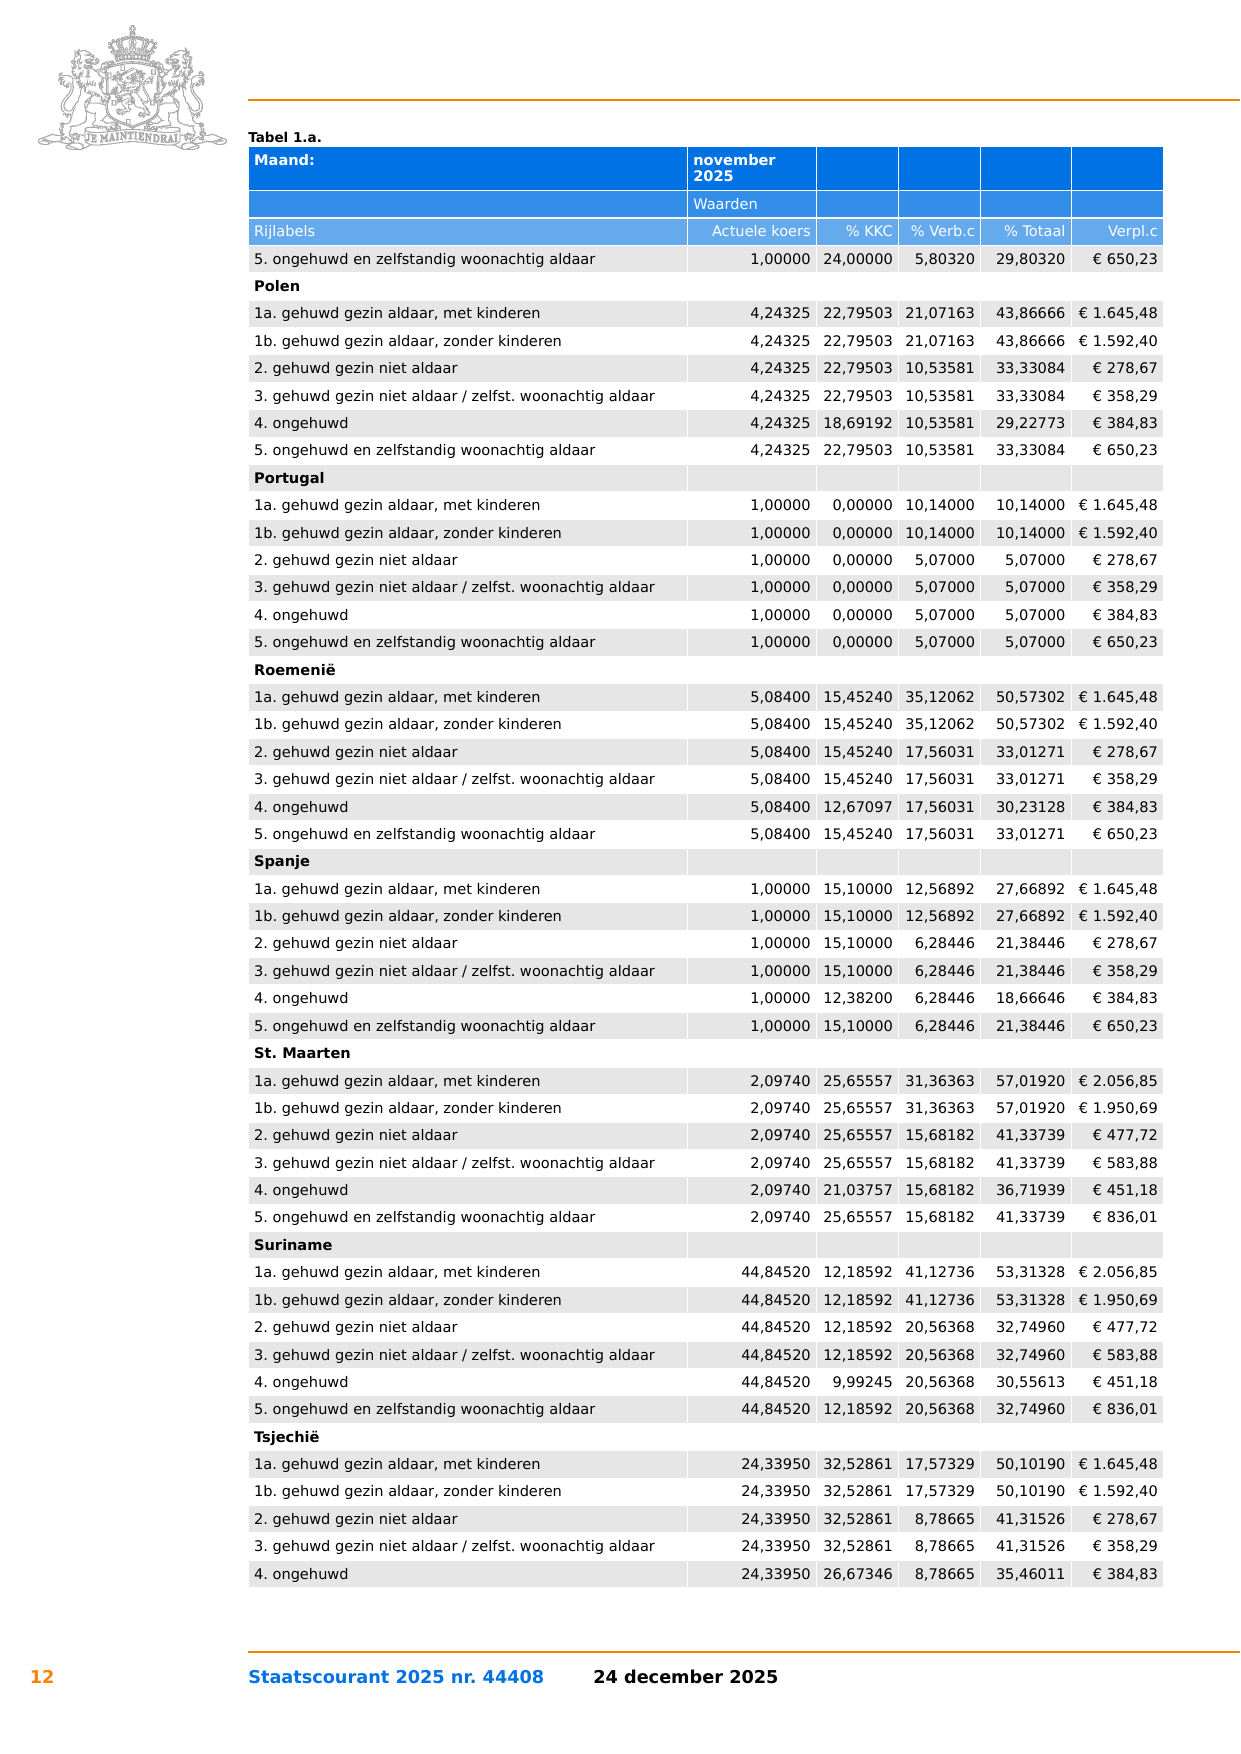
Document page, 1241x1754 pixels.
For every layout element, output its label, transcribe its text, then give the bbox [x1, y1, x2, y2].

table_cell Spanje [249, 849, 687, 875]
table_cell € 650,23 [1072, 821, 1163, 847]
table_cell Suriname [249, 1232, 687, 1258]
table_cell 8,78665 [899, 1561, 980, 1587]
table_cell [1072, 657, 1163, 683]
table_cell 25,65557 [817, 1068, 898, 1094]
table_cell 10,53581 [899, 355, 980, 382]
table_cell 24,33950 [688, 1561, 816, 1587]
table_cell 17,56031 [899, 794, 980, 820]
table_cell 15,68182 [899, 1177, 980, 1204]
table_cell 8,78665 [899, 1506, 980, 1532]
table_cell 24,33950 [688, 1451, 816, 1478]
table_cell 1,00000 [688, 575, 816, 601]
table_cell 2,09740 [688, 1150, 816, 1176]
table_cell 20,56368 [899, 1314, 980, 1341]
table_cell 32,52861 [817, 1479, 898, 1505]
table_cell 1,00000 [688, 629, 816, 656]
table_cell € 1.645,48 [1072, 876, 1163, 902]
table_cell 21,03757 [817, 1177, 898, 1204]
table_cell 17,56031 [899, 821, 980, 847]
table_cell [688, 273, 816, 299]
table_cell 20,56368 [899, 1396, 980, 1423]
table_cell 33,01271 [981, 821, 1071, 847]
table_cell [817, 657, 898, 683]
table_cell 1b. gehuwd gezin aldaar, zonder kinderen [249, 903, 687, 930]
table_cell € 650,23 [1072, 629, 1163, 656]
table_cell 41,12736 [899, 1287, 980, 1313]
table_cell [817, 191, 898, 217]
table_cell 5,07000 [899, 575, 980, 601]
table_cell 33,01271 [981, 739, 1071, 765]
table_cell 1,00000 [688, 547, 816, 573]
table_cell 41,12736 [899, 1260, 980, 1286]
table_cell 32,74960 [981, 1396, 1071, 1423]
table_cell € 451,18 [1072, 1369, 1163, 1395]
table_cell 15,68182 [899, 1150, 980, 1176]
table_cell 5. ongehuwd en zelfstandig woonachtig aldaar [249, 438, 687, 464]
table_cell 10,14000 [981, 520, 1071, 546]
table_cell 21,07163 [899, 301, 980, 327]
table_cell Verpl.c [1072, 219, 1163, 245]
table_cell [981, 849, 1071, 875]
table_cell € 650,23 [1072, 246, 1163, 272]
table_cell 4. ongehuwd [249, 602, 687, 628]
table_cell € 451,18 [1072, 1177, 1163, 1204]
table_cell 10,14000 [981, 493, 1071, 519]
table_cell 32,52861 [817, 1506, 898, 1532]
table_cell [817, 273, 898, 299]
table_cell 57,01920 [981, 1068, 1071, 1094]
table_cell € 358,29 [1072, 575, 1163, 601]
table_cell 44,84520 [688, 1342, 816, 1368]
table_cell € 1.592,40 [1072, 1479, 1163, 1505]
table_cell 3. gehuwd gezin niet aldaar / zelfst. woonachtig aldaar [249, 383, 687, 409]
table_cell 21,38446 [981, 958, 1071, 984]
table_cell 21,38446 [981, 931, 1071, 957]
table_cell 17,57329 [899, 1479, 980, 1505]
table_cell [981, 1040, 1071, 1067]
table_cell € 358,29 [1072, 766, 1163, 793]
table_cell € 1.592,40 [1072, 328, 1163, 354]
table_cell 22,79503 [817, 438, 898, 464]
table_cell 15,10000 [817, 931, 898, 957]
table_cell [899, 191, 980, 217]
table_cell 2. gehuwd gezin niet aldaar [249, 1123, 687, 1149]
table_cell [899, 1040, 980, 1067]
table_cell 4,24325 [688, 328, 816, 354]
table_cell € 278,67 [1072, 1506, 1163, 1532]
table_cell € 583,88 [1072, 1150, 1163, 1176]
table_cell 1,00000 [688, 931, 816, 957]
table_cell 1,00000 [688, 958, 816, 984]
table_cell 4,24325 [688, 355, 816, 382]
table_cell € 384,83 [1072, 602, 1163, 628]
table_cell 22,79503 [817, 328, 898, 354]
table_cell 2. gehuwd gezin niet aldaar [249, 355, 687, 382]
table_cell 9,99245 [817, 1369, 898, 1395]
table_cell 5,07000 [981, 575, 1071, 601]
table_cell 5. ongehuwd en zelfstandig woonachtig aldaar [249, 1396, 687, 1423]
table_cell 50,57302 [981, 684, 1071, 711]
table_cell € 1.645,48 [1072, 684, 1163, 711]
table_cell Polen [249, 273, 687, 299]
table_cell 44,84520 [688, 1369, 816, 1395]
table_cell [249, 191, 687, 217]
table_cell 5,08400 [688, 684, 816, 711]
table_cell 15,45240 [817, 739, 898, 765]
table_cell 50,57302 [981, 712, 1071, 738]
table_cell [899, 465, 980, 491]
table_cell 4. ongehuwd [249, 986, 687, 1012]
table_cell % Verb.c [899, 219, 980, 245]
table_cell 6,28446 [899, 958, 980, 984]
table_cell 30,23128 [981, 794, 1071, 820]
table_cell 33,33084 [981, 355, 1071, 382]
table_cell 5,08400 [688, 794, 816, 820]
table_cell 15,45240 [817, 684, 898, 711]
table_cell 4. ongehuwd [249, 1177, 687, 1204]
table_cell 10,14000 [899, 520, 980, 546]
table_cell € 477,72 [1072, 1123, 1163, 1149]
table_cell 18,69192 [817, 410, 898, 437]
table_cell 5,80320 [899, 246, 980, 272]
table_cell 21,07163 [899, 328, 980, 354]
table_cell 15,10000 [817, 903, 898, 930]
table_cell St. Maarten [249, 1040, 687, 1067]
table_cell 41,33739 [981, 1123, 1071, 1149]
table_cell 5,08400 [688, 739, 816, 765]
table_cell [817, 1232, 898, 1258]
table_cell 15,10000 [817, 1013, 898, 1039]
table_cell 24,33950 [688, 1534, 816, 1560]
table_cell € 358,29 [1072, 1534, 1163, 1560]
table_cell 1a. gehuwd gezin aldaar, met kinderen [249, 1068, 687, 1094]
table_cell € 2.056,85 [1072, 1068, 1163, 1094]
table_cell 12,18592 [817, 1396, 898, 1423]
table_cell 2,09740 [688, 1123, 816, 1149]
table_cell 12,18592 [817, 1342, 898, 1368]
table_cell 1a. gehuwd gezin aldaar, met kinderen [249, 1451, 687, 1478]
table_cell 5,07000 [981, 629, 1071, 656]
table_cell [1072, 1424, 1163, 1450]
table_cell 12,18592 [817, 1260, 898, 1286]
table_cell november 2025 [688, 147, 816, 190]
table_cell 8,78665 [899, 1534, 980, 1560]
table_cell 53,31328 [981, 1260, 1071, 1286]
table_cell 0,00000 [817, 520, 898, 546]
table_cell 3. gehuwd gezin niet aldaar / zelfst. woonachtig aldaar [249, 1342, 687, 1368]
table_cell € 836,01 [1072, 1396, 1163, 1423]
table_cell 41,33739 [981, 1205, 1071, 1231]
table_cell 1,00000 [688, 602, 816, 628]
table_cell 24,00000 [817, 246, 898, 272]
table_cell 44,84520 [688, 1260, 816, 1286]
table_cell € 384,83 [1072, 986, 1163, 1012]
table_cell 3. gehuwd gezin niet aldaar / zelfst. woonachtig aldaar [249, 958, 687, 984]
table_cell 2. gehuwd gezin niet aldaar [249, 739, 687, 765]
table_cell 1,00000 [688, 246, 816, 272]
table_cell [688, 1424, 816, 1450]
table_cell Portugal [249, 465, 687, 491]
table_cell 53,31328 [981, 1287, 1071, 1313]
table_cell 2. gehuwd gezin niet aldaar [249, 1506, 687, 1532]
table_cell 1a. gehuwd gezin aldaar, met kinderen [249, 876, 687, 902]
table_cell 5. ongehuwd en zelfstandig woonachtig aldaar [249, 821, 687, 847]
table_cell [1072, 191, 1163, 217]
table_cell 2. gehuwd gezin niet aldaar [249, 1314, 687, 1341]
table_cell € 278,67 [1072, 547, 1163, 573]
table_cell 2,09740 [688, 1177, 816, 1204]
table_cell 1,00000 [688, 1013, 816, 1039]
table_cell € 358,29 [1072, 958, 1163, 984]
table_cell 22,79503 [817, 355, 898, 382]
table_cell [981, 147, 1071, 190]
table_cell 5,07000 [981, 602, 1071, 628]
table_cell € 650,23 [1072, 438, 1163, 464]
table_cell 5,08400 [688, 712, 816, 738]
table_cell [981, 1232, 1071, 1258]
table_cell 32,74960 [981, 1314, 1071, 1341]
table_cell € 1.950,69 [1072, 1095, 1163, 1121]
table_cell 4,24325 [688, 301, 816, 327]
table_cell 5,08400 [688, 821, 816, 847]
table_cell 12,67097 [817, 794, 898, 820]
table_cell € 650,23 [1072, 1013, 1163, 1039]
table_cell 35,46011 [981, 1561, 1071, 1587]
table_cell 50,10190 [981, 1479, 1071, 1505]
table_cell 15,10000 [817, 876, 898, 902]
table_cell 6,28446 [899, 1013, 980, 1039]
table_cell 4. ongehuwd [249, 1369, 687, 1395]
table_cell 27,66892 [981, 876, 1071, 902]
table_cell 1b. gehuwd gezin aldaar, zonder kinderen [249, 520, 687, 546]
table_cell 12,18592 [817, 1314, 898, 1341]
table_cell € 384,83 [1072, 1561, 1163, 1587]
table_cell 57,01920 [981, 1095, 1071, 1121]
table_cell 1a. gehuwd gezin aldaar, met kinderen [249, 493, 687, 519]
table_cell 5. ongehuwd en zelfstandig woonachtig aldaar [249, 629, 687, 656]
table_cell 5,08400 [688, 766, 816, 793]
table_cell 1a. gehuwd gezin aldaar, met kinderen [249, 684, 687, 711]
table_cell Roemenië [249, 657, 687, 683]
table_cell % Totaal [981, 219, 1071, 245]
table_cell 15,10000 [817, 958, 898, 984]
table_cell 44,84520 [688, 1314, 816, 1341]
table_cell 1b. gehuwd gezin aldaar, zonder kinderen [249, 712, 687, 738]
table_cell 5,07000 [981, 547, 1071, 573]
table_cell 12,56892 [899, 876, 980, 902]
table_cell [688, 1232, 816, 1258]
table_cell [1072, 273, 1163, 299]
table_cell 35,12062 [899, 684, 980, 711]
table_cell 12,56892 [899, 903, 980, 930]
table_cell 20,56368 [899, 1342, 980, 1368]
table_cell 31,36363 [899, 1068, 980, 1094]
table_cell 10,53581 [899, 410, 980, 437]
table_cell [899, 1232, 980, 1258]
table_cell 5. ongehuwd en zelfstandig woonachtig aldaar [249, 1205, 687, 1231]
table_cell € 1.592,40 [1072, 712, 1163, 738]
table_cell € 1.592,40 [1072, 903, 1163, 930]
table_cell 6,28446 [899, 931, 980, 957]
table_cell 27,66892 [981, 903, 1071, 930]
table_cell [899, 1424, 980, 1450]
table_cell 1b. gehuwd gezin aldaar, zonder kinderen [249, 1287, 687, 1313]
table_cell 0,00000 [817, 575, 898, 601]
table_cell 3. gehuwd gezin niet aldaar / zelfst. woonachtig aldaar [249, 1150, 687, 1176]
table_cell 0,00000 [817, 547, 898, 573]
table_cell [981, 273, 1071, 299]
table_cell 3. gehuwd gezin niet aldaar / zelfst. woonachtig aldaar [249, 766, 687, 793]
table_cell Maand: [249, 147, 687, 190]
table_cell 5,07000 [899, 629, 980, 656]
table_cell 1b. gehuwd gezin aldaar, zonder kinderen [249, 1095, 687, 1121]
table_cell 17,56031 [899, 739, 980, 765]
table_cell 10,14000 [899, 493, 980, 519]
table_cell [981, 191, 1071, 217]
table_cell 22,79503 [817, 301, 898, 327]
table_cell € 477,72 [1072, 1314, 1163, 1341]
table_cell 2. gehuwd gezin niet aldaar [249, 931, 687, 957]
table_cell € 1.592,40 [1072, 520, 1163, 546]
table_cell 3. gehuwd gezin niet aldaar / zelfst. woonachtig aldaar [249, 1534, 687, 1560]
table_cell 5,07000 [899, 547, 980, 573]
table_cell 20,56368 [899, 1369, 980, 1395]
table_cell 32,74960 [981, 1342, 1071, 1368]
table_cell % KKC [817, 219, 898, 245]
table_cell 4. ongehuwd [249, 1561, 687, 1587]
table_cell € 2.056,85 [1072, 1260, 1163, 1286]
table_cell 36,71939 [981, 1177, 1071, 1204]
table_cell 4. ongehuwd [249, 794, 687, 820]
table_cell 12,18592 [817, 1287, 898, 1313]
table_cell 25,65557 [817, 1095, 898, 1121]
table_cell [688, 465, 816, 491]
table_cell [899, 657, 980, 683]
table_cell 4,24325 [688, 410, 816, 437]
table_cell [817, 1424, 898, 1450]
table_cell € 278,67 [1072, 355, 1163, 382]
table_cell 43,86666 [981, 301, 1071, 327]
table_cell 33,01271 [981, 766, 1071, 793]
table_cell 0,00000 [817, 629, 898, 656]
picture [38, 25, 227, 150]
table_cell [688, 849, 816, 875]
table_cell [899, 147, 980, 190]
table_cell 32,52861 [817, 1451, 898, 1478]
table_cell 33,33084 [981, 383, 1071, 409]
table_cell € 1.645,48 [1072, 493, 1163, 519]
table_cell [1072, 1040, 1163, 1067]
table_cell € 583,88 [1072, 1342, 1163, 1368]
table_cell 26,67346 [817, 1561, 898, 1587]
table_cell 44,84520 [688, 1287, 816, 1313]
table_cell Tsjechië [249, 1424, 687, 1450]
table_cell [981, 465, 1071, 491]
table_cell € 278,67 [1072, 931, 1163, 957]
table_cell [817, 849, 898, 875]
table_cell [1072, 849, 1163, 875]
table_cell € 384,83 [1072, 794, 1163, 820]
table_cell 2,09740 [688, 1205, 816, 1231]
table_cell 15,45240 [817, 821, 898, 847]
table_cell 17,57329 [899, 1451, 980, 1478]
table_cell 3. gehuwd gezin niet aldaar / zelfst. woonachtig aldaar [249, 575, 687, 601]
table_cell € 358,29 [1072, 383, 1163, 409]
table_cell 25,65557 [817, 1205, 898, 1231]
table_cell 1,00000 [688, 520, 816, 546]
table_cell 29,22773 [981, 410, 1071, 437]
table_cell 25,65557 [817, 1150, 898, 1176]
table_cell 41,31526 [981, 1534, 1071, 1560]
table_cell 12,38200 [817, 986, 898, 1012]
table_cell [981, 657, 1071, 683]
table_cell 5. ongehuwd en zelfstandig woonachtig aldaar [249, 246, 687, 272]
table_cell 2,09740 [688, 1068, 816, 1094]
table_header Tabel 1.a. [248, 130, 1163, 146]
table_cell [1072, 147, 1163, 190]
table_cell 1a. gehuwd gezin aldaar, met kinderen [249, 1260, 687, 1286]
table_cell 1,00000 [688, 493, 816, 519]
table_cell 50,10190 [981, 1451, 1071, 1478]
table_cell € 278,67 [1072, 739, 1163, 765]
table_cell 15,45240 [817, 712, 898, 738]
table_cell Waarden [688, 191, 816, 217]
table_cell Actuele koers [688, 219, 816, 245]
table_cell 29,80320 [981, 246, 1071, 272]
table_cell 2,09740 [688, 1095, 816, 1121]
table_cell Rijlabels [249, 219, 687, 245]
table_cell 15,68182 [899, 1205, 980, 1231]
table_cell [981, 1424, 1071, 1450]
table_cell [899, 273, 980, 299]
table_cell [817, 1040, 898, 1067]
table_cell 4,24325 [688, 438, 816, 464]
table_cell 15,68182 [899, 1123, 980, 1149]
table_cell 6,28446 [899, 986, 980, 1012]
table_cell 21,38446 [981, 1013, 1071, 1039]
table_cell 10,53581 [899, 383, 980, 409]
table_cell 0,00000 [817, 493, 898, 519]
table_cell 44,84520 [688, 1396, 816, 1423]
table_cell [899, 849, 980, 875]
table_cell 10,53581 [899, 438, 980, 464]
table_cell 1,00000 [688, 986, 816, 1012]
table_cell € 836,01 [1072, 1205, 1163, 1231]
table_cell 4. ongehuwd [249, 410, 687, 437]
table_cell € 1.645,48 [1072, 1451, 1163, 1478]
table_cell 41,31526 [981, 1506, 1071, 1532]
table_cell 5,07000 [899, 602, 980, 628]
table_cell [688, 657, 816, 683]
table_cell 35,12062 [899, 712, 980, 738]
table_cell [817, 147, 898, 190]
table_cell 30,55613 [981, 1369, 1071, 1395]
table_cell 41,33739 [981, 1150, 1071, 1176]
table_cell 33,33084 [981, 438, 1071, 464]
table_cell 1b. gehuwd gezin aldaar, zonder kinderen [249, 328, 687, 354]
table_cell [817, 465, 898, 491]
table_cell 1,00000 [688, 903, 816, 930]
table_cell 5. ongehuwd en zelfstandig woonachtig aldaar [249, 1013, 687, 1039]
table_cell 24,33950 [688, 1506, 816, 1532]
table_cell 2. gehuwd gezin niet aldaar [249, 547, 687, 573]
table_cell 25,65557 [817, 1123, 898, 1149]
table_cell 1,00000 [688, 876, 816, 902]
table_cell 24,33950 [688, 1479, 816, 1505]
table_cell 43,86666 [981, 328, 1071, 354]
table_cell 1b. gehuwd gezin aldaar, zonder kinderen [249, 1479, 687, 1505]
table_cell 1a. gehuwd gezin aldaar, met kinderen [249, 301, 687, 327]
table_cell [1072, 1232, 1163, 1258]
table_cell 17,56031 [899, 766, 980, 793]
table_cell 22,79503 [817, 383, 898, 409]
table_cell [1072, 465, 1163, 491]
table_cell 18,66646 [981, 986, 1071, 1012]
table_cell 0,00000 [817, 602, 898, 628]
table_cell [688, 1040, 816, 1067]
table_cell € 1.645,48 [1072, 301, 1163, 327]
table_cell 32,52861 [817, 1534, 898, 1560]
table_cell 15,45240 [817, 766, 898, 793]
table_cell € 1.950,69 [1072, 1287, 1163, 1313]
table_cell 31,36363 [899, 1095, 980, 1121]
table_cell 4,24325 [688, 383, 816, 409]
table_cell € 384,83 [1072, 410, 1163, 437]
